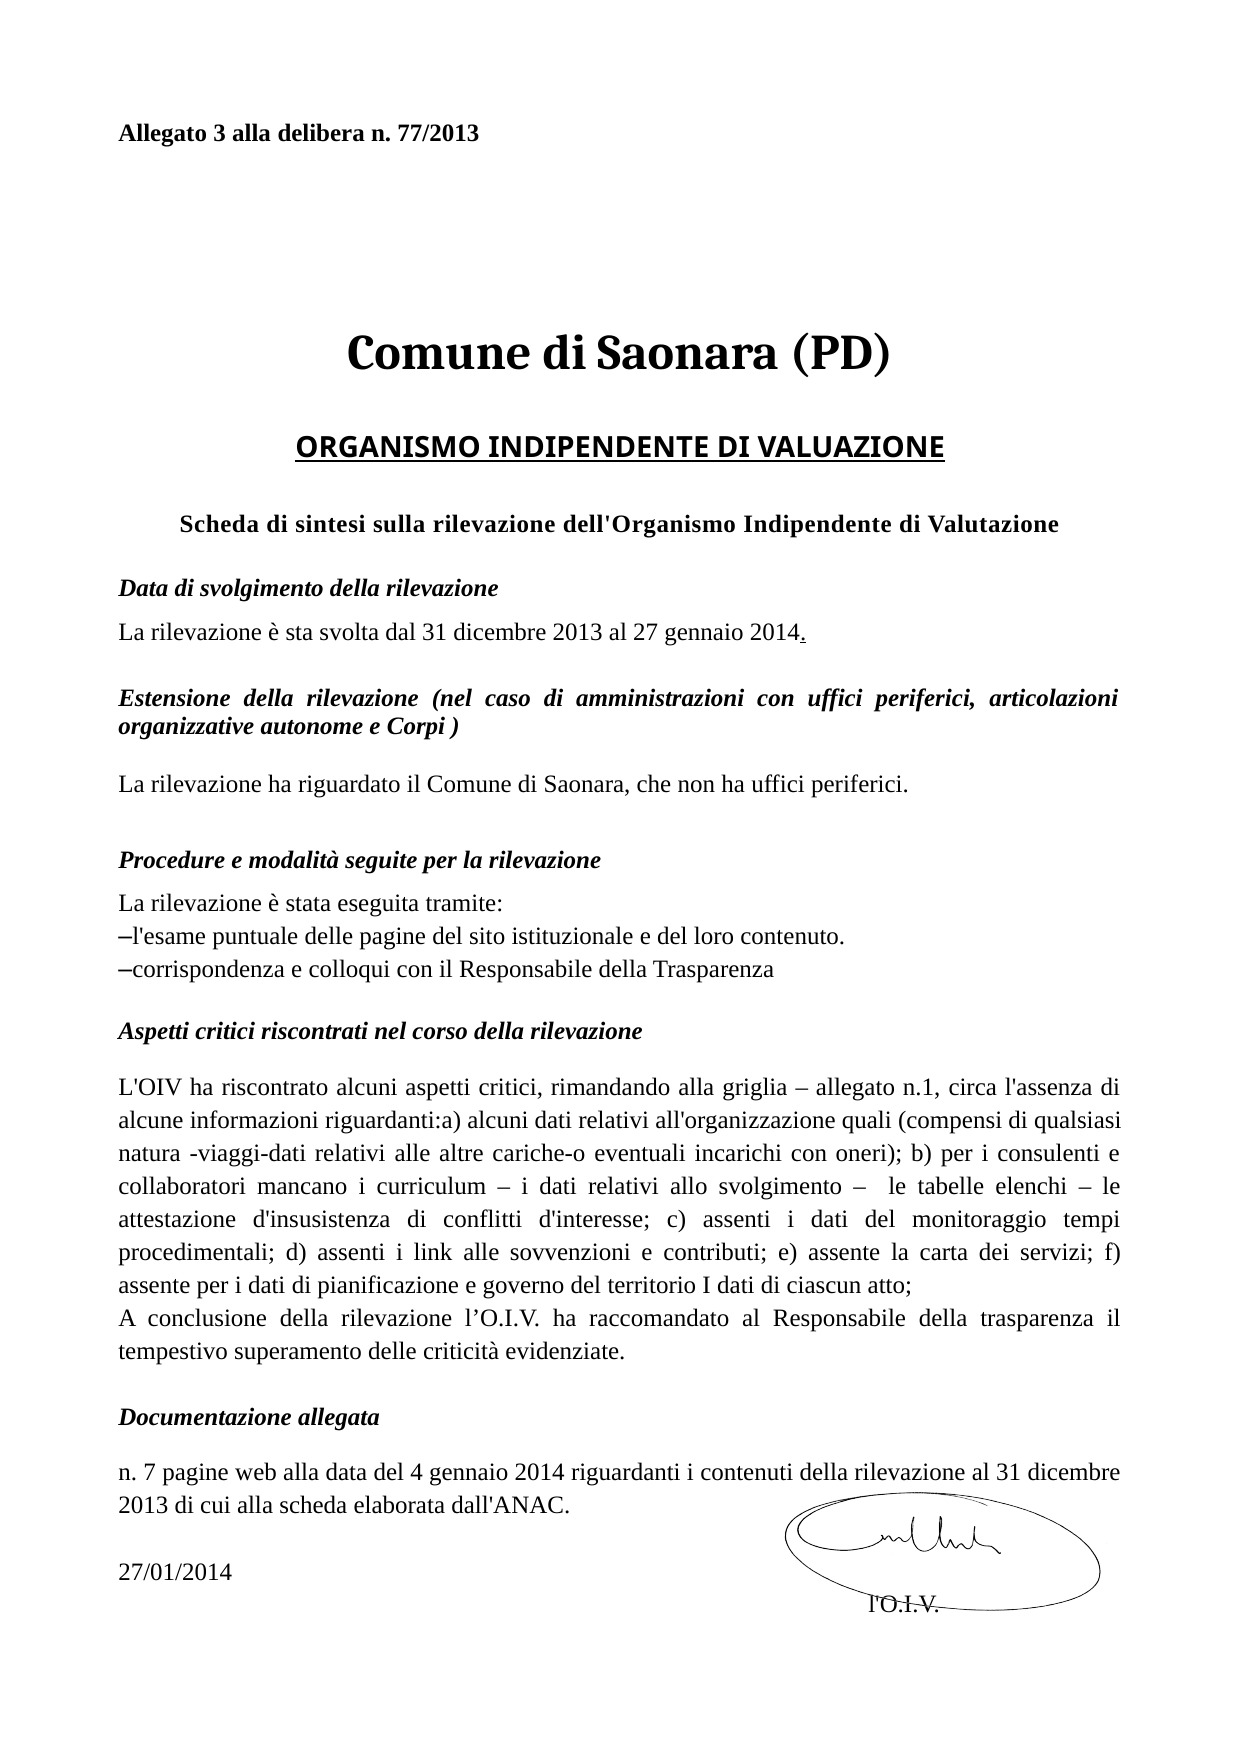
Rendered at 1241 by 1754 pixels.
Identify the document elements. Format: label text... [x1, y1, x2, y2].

list l'esame puntuale delle pagine del sito istituzionale e del loro contenuto. [118, 921, 1122, 950]
subtitle Allegato 3 alla delibera n. 77/2013 [118, 118, 1122, 147]
text ORGANISMO INDIPENDENTE DI VALUAZIONE [118, 426, 1122, 466]
text Aspetti critici riscontrati nel corso della rilevazione [118, 1016, 1122, 1045]
text Data di svolgimento della rilevazione [118, 573, 1122, 602]
text Comune di Saonara (PD) [118, 325, 1122, 382]
text La rilevazione è sta svolta dal 31 dicembre 2013 al 27 gennaio 2014. [118, 617, 1122, 645]
text Procedure e modalità seguite per la rilevazione [118, 845, 1122, 874]
text La rilevazione è stata eseguita tramite: [118, 888, 1122, 917]
text A conclusione della rilevazione l’O.I.V. ha raccomandato al Responsabile della trasparenza il tempestivo superamento delle criticità evidenziate. [118, 1303, 1122, 1364]
text Scheda di sintesi sulla rilevazione dell'Organismo Indipendente di Valutazione [118, 486, 1122, 545]
text 27/01/2014 [118, 1557, 837, 1585]
text Documentazione allegata [118, 1402, 1122, 1431]
text L'OIV ha riscontrato alcuni aspetti critici, rimandando alla griglia – allegato n.1, circa l'assenza di alcune informazioni riguardanti:a) alcuni dati relativi all'organizzazione quali (compensi di qualsiasi natura -viaggi-dati relativi alle altre cariche-o eventuali incarichi con oneri); b) per i consulenti e collaboratori mancano i curriculum – i dati relativi allo svolgimento – le tabelle elenchi – le attestazione d'insusistenza di conflitti d'interesse; c) assenti i dati del monitoraggio tempi procedimentali; d) assenti i link alle sovvenzioni e contributi; e) assente la carta dei servizi; f) assente per i dati di pianificazione e governo del territorio I dati di ciascun atto; [118, 1072, 1122, 1298]
list corrispondenza e colloqui con il Responsabile della Trasparenza [118, 954, 1122, 983]
text n. 7 pagine web alla data del 4 gennaio 2014 riguardanti i contenuti della rilevazione al 31 dicembre 2013 di cui alla scheda elaborata dall'ANAC. [118, 1457, 1122, 1519]
text [798, 1557, 1099, 1585]
text l'O.I.V. [118, 1589, 1122, 1618]
text [1097, 1557, 1122, 1585]
text La rilevazione ha riguardato il Comune di Saonara, che non ha uffici periferici. [118, 769, 1122, 798]
text Estensione della rilevazione (nel caso di amministrazioni con uffici periferici, articolazioni organizzative autonome e Corpi ) [118, 683, 1122, 740]
